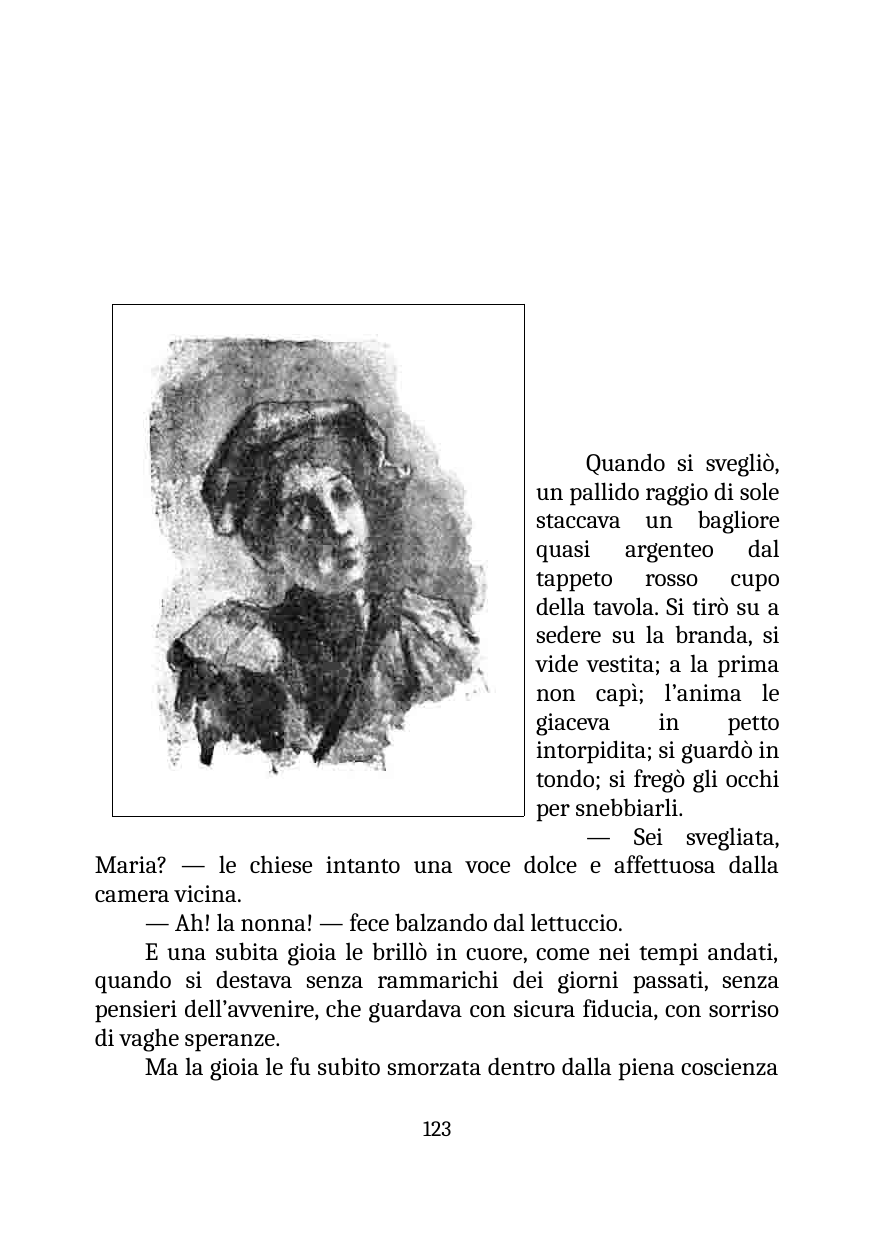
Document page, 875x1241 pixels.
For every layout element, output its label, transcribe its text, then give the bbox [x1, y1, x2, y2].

text Ma la gioia le fu subito smorzata dentro dalla piena coscienza [94, 1053, 779, 1081]
text — Sei svegliata, Maria? — le chiese intanto una voce dolce e affettuosa dalla camera vicina. [94, 823, 779, 909]
picture [135, 326, 502, 787]
text E una subita gioia le brillò in cuore, come nei tempi andati, quando si destava senza rammarichi dei giorni passati, senza pensieri dell’avvenire, che guardava con sicura fiducia, con sorriso di vaghe speranze. [94, 938, 779, 1053]
text — Ah! la nonna! — fece balzando dal lettuccio. [94, 909, 779, 938]
text Quando si svegliò, un pallido raggio di sole staccava un bagliore quasi argenteo dal tappeto rosso cupo della tavola. Si tirò su a sedere su la branda, si vide vestita; a la prima non capì; l’anima le giaceva in petto intorpidita; si guardò in tondo; si fregò gli occhi per snebbiarli. [94, 305, 779, 823]
